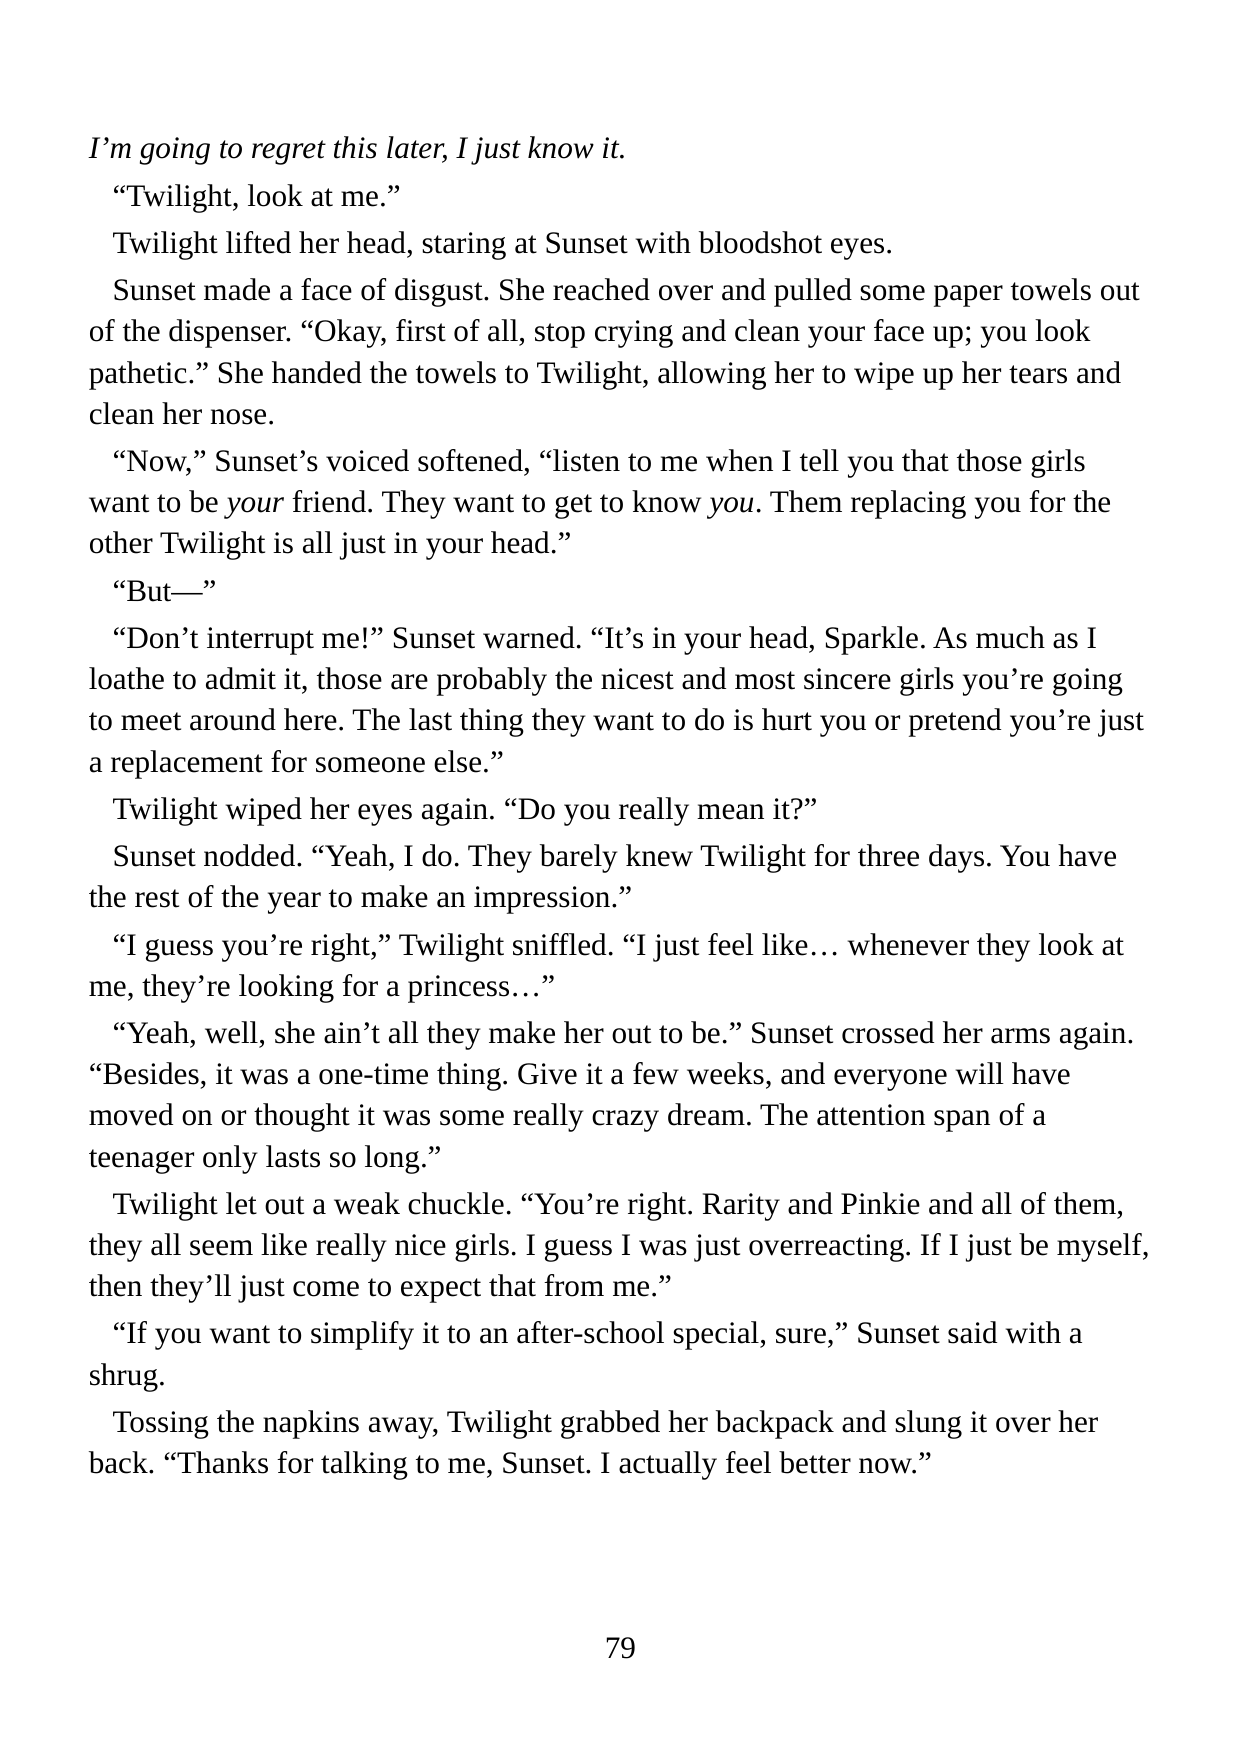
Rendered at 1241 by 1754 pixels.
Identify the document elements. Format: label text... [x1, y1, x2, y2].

text Sunset nodded. “Yeah, I do. They barely knew Twilight for three days. You have the rest of the year to make an impression.” [88, 837, 1152, 914]
text “Now,” Sunset’s voiced softened, “listen to me when I tell you that those girls want to be your friend. They want to get to know you. Them replacing you for the other Twilight is all just in your head.” [88, 442, 1152, 561]
text “But—” [88, 572, 1152, 608]
text I’m going to regret this later, I just know it. [88, 88, 1152, 166]
text “If you want to simplify it to an after-school special, sure,” Sunset said with a shrug. [88, 1315, 1152, 1392]
text “I guess you’re right,” Twilight sniffled. “I just feel like… whenever they look at me, they’re looking for a princess…” [88, 926, 1152, 1003]
text Twilight lifted her head, staring at Sunset with bloodshot eyes. [88, 224, 1152, 260]
text Twilight let out a weak chuckle. “You’re right. Rarity and Pinkie and all of them, they all seem like really nice girls. I guess I was just overreacting. If I just be myself, then they’ll just come to expect that from me.” [88, 1185, 1152, 1303]
text “Twilight, look at me.” [88, 177, 1152, 213]
text Twilight wiped her eyes again. “Do you really mean it?” [88, 790, 1152, 826]
text “Don’t interrupt me!” Sunset warned. “It’s in your head, Sparkle. As much as I loathe to admit it, those are probably the nicest and most sincere girls you’re going to meet around here. The last thing they want to do is hurt you or pretend you’re just a replacement for someone else.” [88, 619, 1152, 779]
text Tossing the napkins away, Twilight grabbed her backpack and slung it over her back. “Thanks for talking to me, Sunset. I actually feel better now.” [88, 1403, 1152, 1480]
text “Yeah, well, she ain’t all they make her out to be.” Sunset crossed her arms again. “Besides, it was a one-time thing. Give it a few weeks, and everyone will have moved on or thought it was some really crazy dream. The attention span of a teenager only lasts so long.” [88, 1014, 1152, 1174]
text Sunset made a face of disgust. She reached over and pulled some paper towels out of the dispenser. “Okay, first of all, stop crying and clean your face up; you look pathetic.” She handed the towels to Twilight, allowing her to wipe up her tears and clean her nose. [88, 271, 1152, 431]
